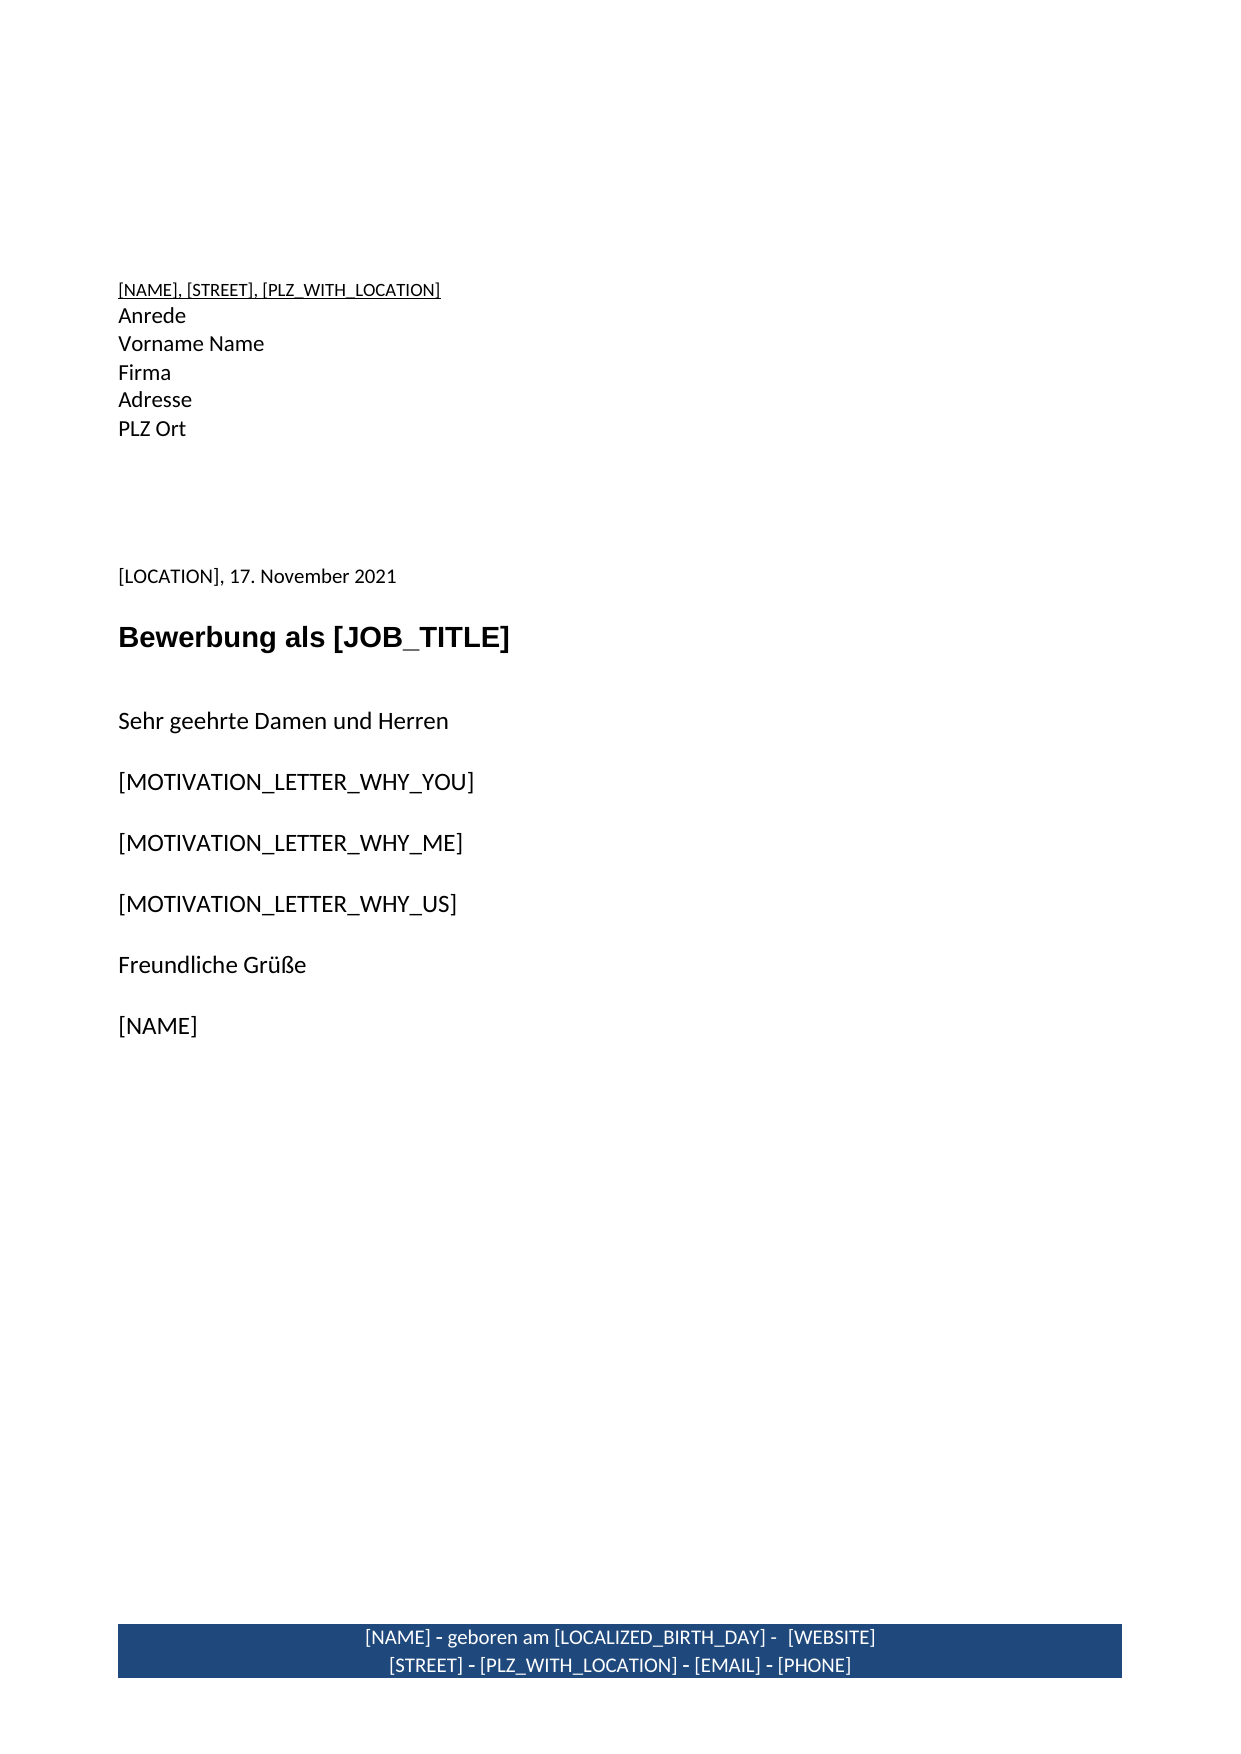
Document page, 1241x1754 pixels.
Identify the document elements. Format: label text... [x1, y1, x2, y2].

text [NAME] [118, 1010, 1122, 1041]
text Anrede [118, 302, 1122, 329]
text PLZ Ort [118, 414, 1122, 442]
text [MOTIVATION_LETTER_WHY_ME] [118, 827, 1122, 858]
text Bewerbung als [JOB_TITLE] [118, 620, 1122, 653]
text [NAME], [STREET], [PLZ_WITH_LOCATION] [118, 279, 1122, 302]
text Sehr geehrte Damen und Herren [118, 705, 1122, 736]
text [MOTIVATION_LETTER_WHY_YOU] [118, 766, 1122, 797]
text [MOTIVATION_LETTER_WHY_US] [118, 888, 1122, 919]
text Freundliche Grüße [118, 949, 1122, 980]
text Firma [118, 358, 1122, 386]
text Adresse [118, 386, 1122, 414]
text [LOCATION], 17. November 2021 [118, 564, 1122, 589]
text Vorname Name [118, 329, 1122, 358]
